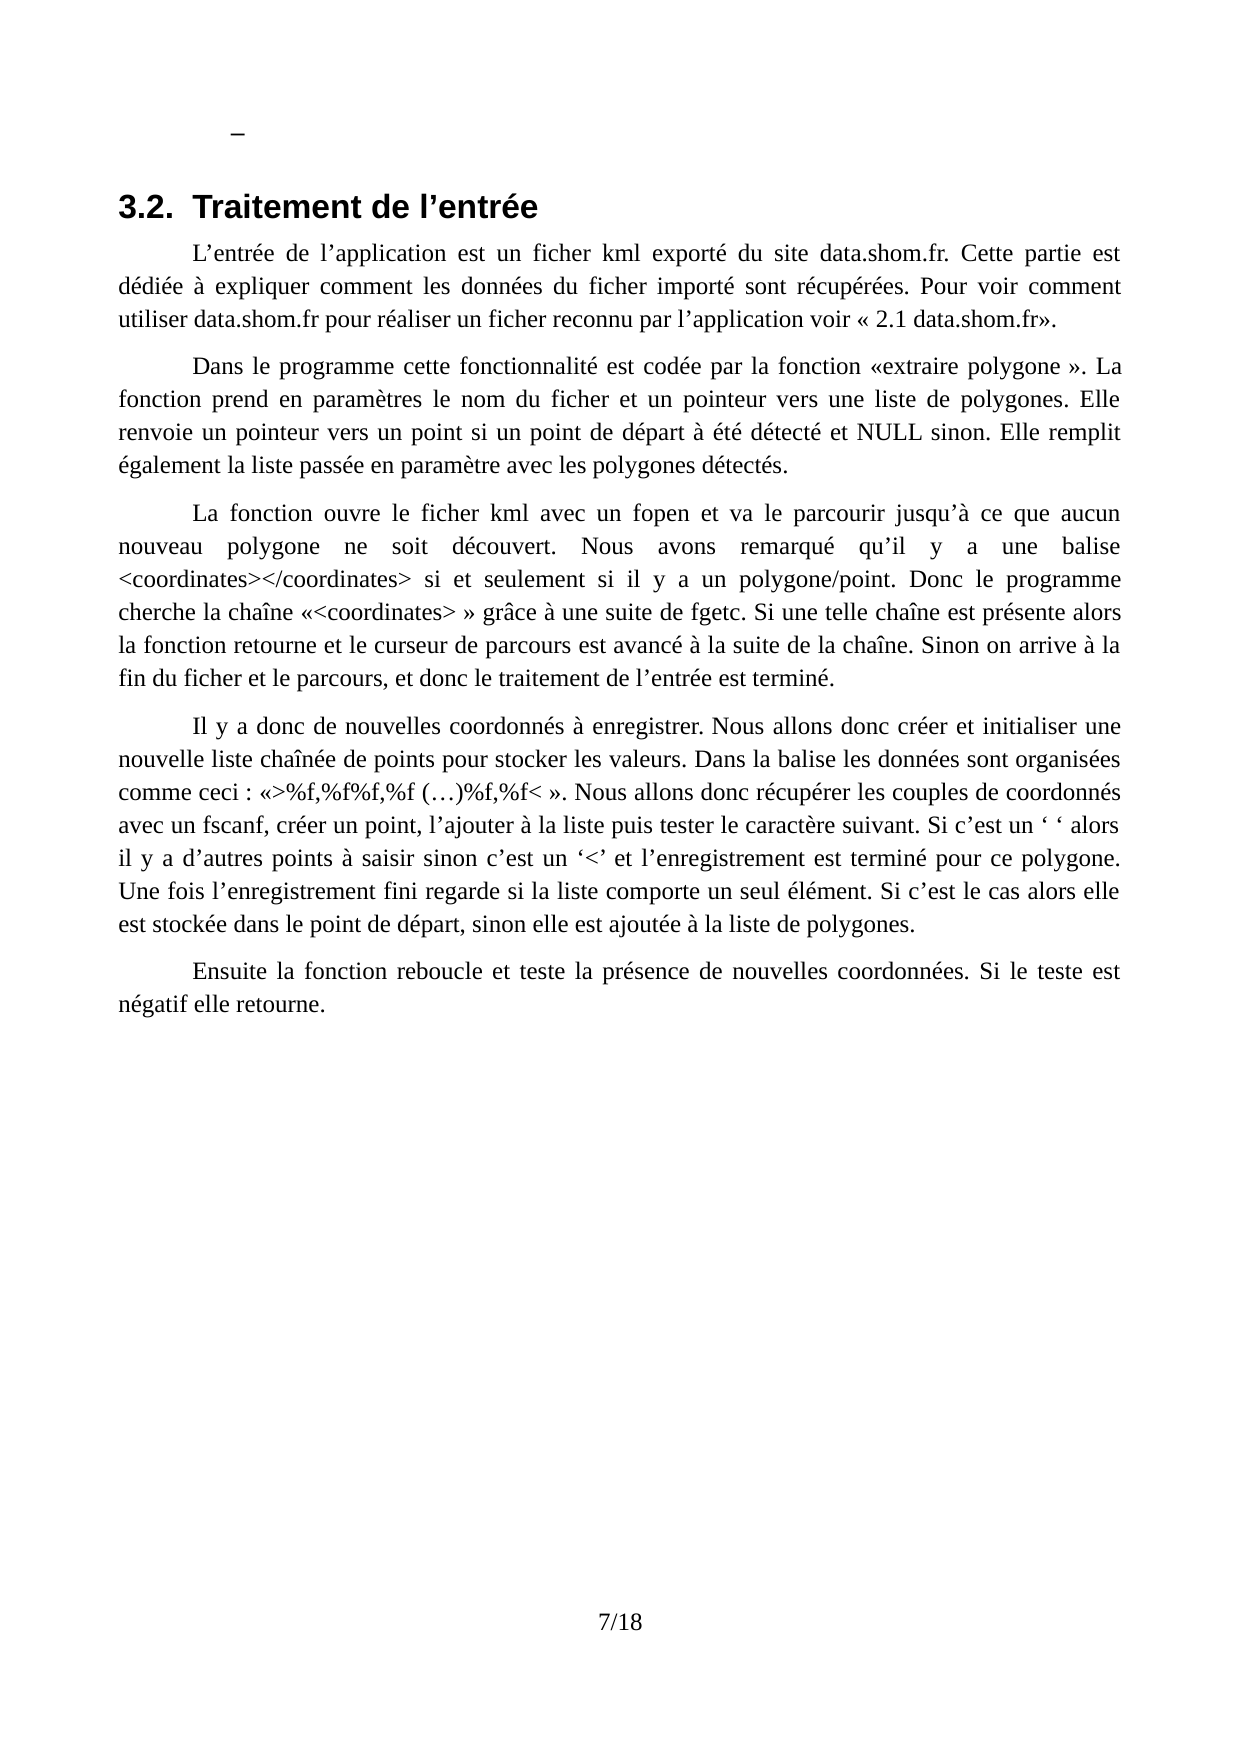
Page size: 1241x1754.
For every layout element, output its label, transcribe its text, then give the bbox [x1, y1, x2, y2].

text La fonction ouvre le ficher kml avec un fopen et va le parcourir jusqu’à ce que aucun nouveau polygone ne soit découvert. Nous avons remarqué qu’il y a une balise <coordinates></coordinates> si et seulement si il y a un polygone/point. Donc le programme cherche la chaîne «<coordinates> » grâce à une suite de fgetc. Si une telle chaîne est présente alors la fonction retourne et le curseur de parcours est avancé à la suite de la chaîne. Sinon on arrive à la fin du ficher et le parcours, et donc le traitement de l’entrée est terminé. [118, 498, 1122, 692]
text Dans le programme cette fonctionnalité est codée par la fonction «extraire polygone ». La fonction prend en paramètres le nom du ficher et un pointeur vers une liste de polygones. Elle renvoie un pointeur vers un point si un point de départ à été détecté et NULL sinon. Elle remplit également la liste passée en paramètre avec les polygones détectés. [118, 351, 1122, 479]
subtitle Traitement de l’entrée [118, 187, 1122, 225]
text Ensuite la fonction reboucle et teste la présence de nouvelles coordonnées. Si le teste est négatif elle retourne. [118, 956, 1122, 1018]
text L’entrée de l’application est un ficher kml exporté du site data.shom.fr. Cette partie est dédiée à expliquer comment les données du ficher importé sont récupérées. Pour voir comment utiliser data.shom.fr pour réaliser un ficher reconnu par l’application voir « 2.1 data.shom.fr». [118, 238, 1122, 332]
text Il y a donc de nouvelles coordonnés à enregistrer. Nous allons donc créer et initialiser une nouvelle liste chaînée de points pour stocker les valeurs. Dans la balise les données sont organisées comme ceci : «>%f,%f%f,%f (…)%f,%f< ». Nous allons donc récupérer les couples de coordonnés avec un fscanf, créer un point, l’ajouter à la liste puis tester le caractère suivant. Si c’est un ‘ ‘ alors il y a d’autres points à saisir sinon c’est un ‘<’ et l’enregistrement est terminé pour ce polygone. Une fois l’enregistrement fini regarde si la liste comporte un seul élément. Si c’est le cas alors elle est stockée dans le point de départ, sinon elle est ajoutée à la liste de polygones. [118, 711, 1122, 938]
